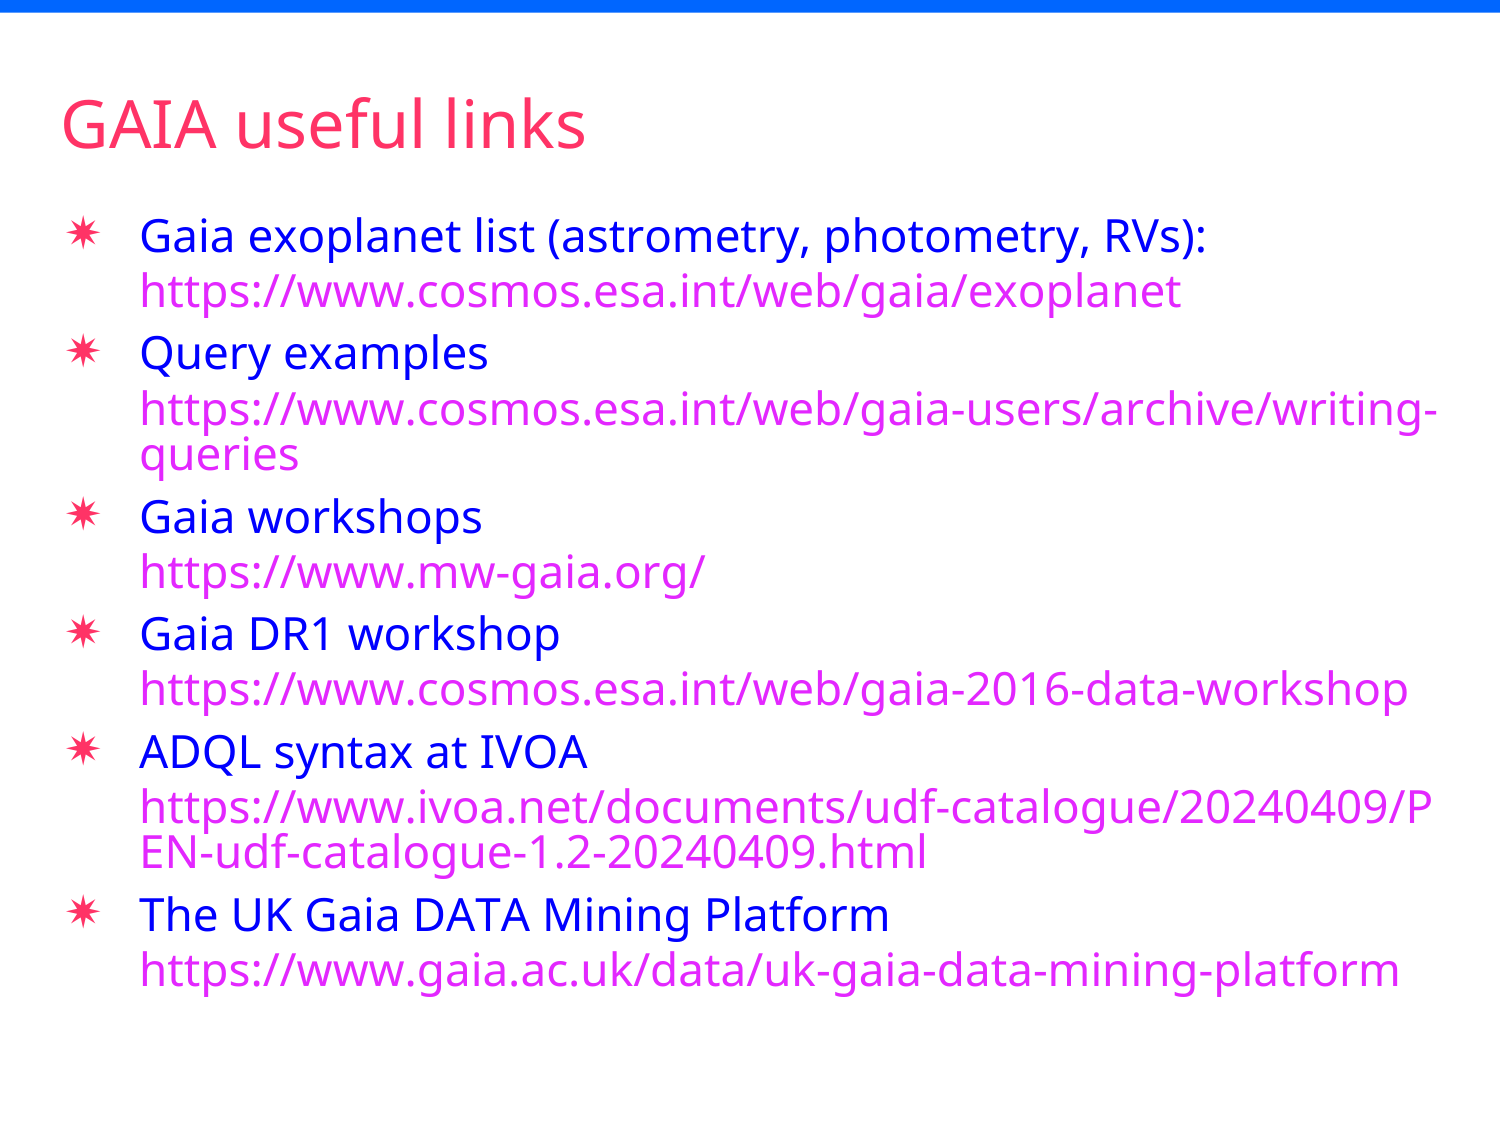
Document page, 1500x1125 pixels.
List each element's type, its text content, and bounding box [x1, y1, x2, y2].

text_box GAIA useful links [45, 75, 638, 170]
text_box Gaia exoplanet list (astrometry, photometry, RVs): https://www.cosmos.esa.int/web/gaia/exoplanet Query examples https://www.cosmos.esa.int/web/gaia-users/archive/writing-queries Gaia workshops https://www.mw-gaia.org/ Gaia DR1 workshop https://www.cosmos.esa.int/web/gaia-2016-data-workshop ADQL syntax at IVOA https://www.ivoa.net/documents/udf-catalogue/20240409/PEN-udf-catalogue-1.2-20240409.html The UK Gaia DATA Mining Platform https://www.gaia.ac.uk/data/uk-gaia-data-mining-platform [49, 199, 1463, 876]
